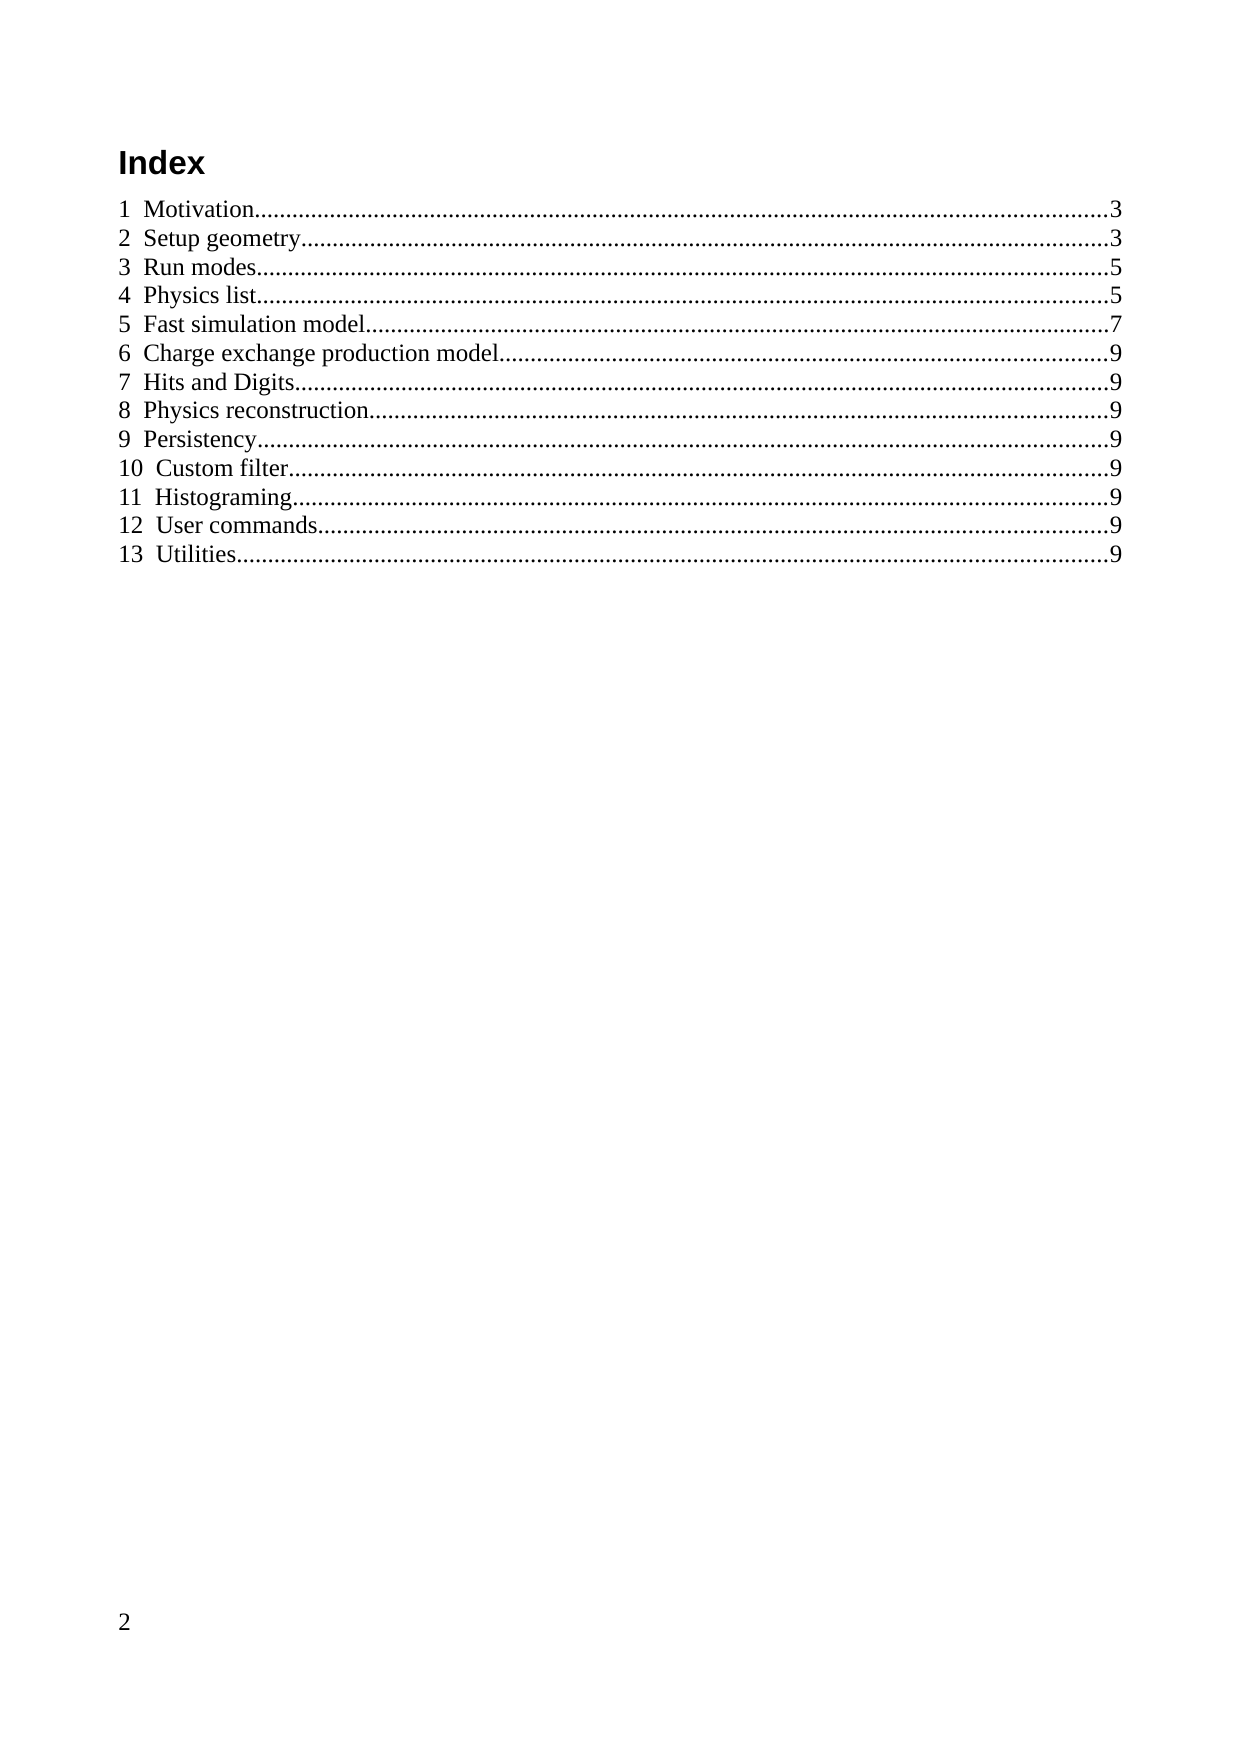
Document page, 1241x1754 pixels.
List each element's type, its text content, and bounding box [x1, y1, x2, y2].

text 9 Persistency 9 [118, 424, 1122, 453]
text 13 Utilities 9 [118, 539, 1122, 568]
text 1 Motivation 3 [118, 194, 1122, 223]
text 5 Fast simulation model 7 [118, 309, 1122, 338]
text 8 Physics reconstruction 9 [118, 395, 1122, 424]
text 2 Setup geometry 3 [118, 223, 1122, 252]
text 7 Hits and Digits 9 [118, 367, 1122, 395]
text 3 Run modes 5 [118, 252, 1122, 280]
text 11 Histograming 9 [118, 482, 1122, 510]
text 4 Physics list 5 [118, 280, 1122, 309]
text 12 User commands 9 [118, 510, 1122, 539]
subtitle Index [118, 143, 1122, 182]
text 10 Custom filter 9 [118, 453, 1122, 482]
text 6 Charge exchange production model 9 [118, 338, 1122, 367]
